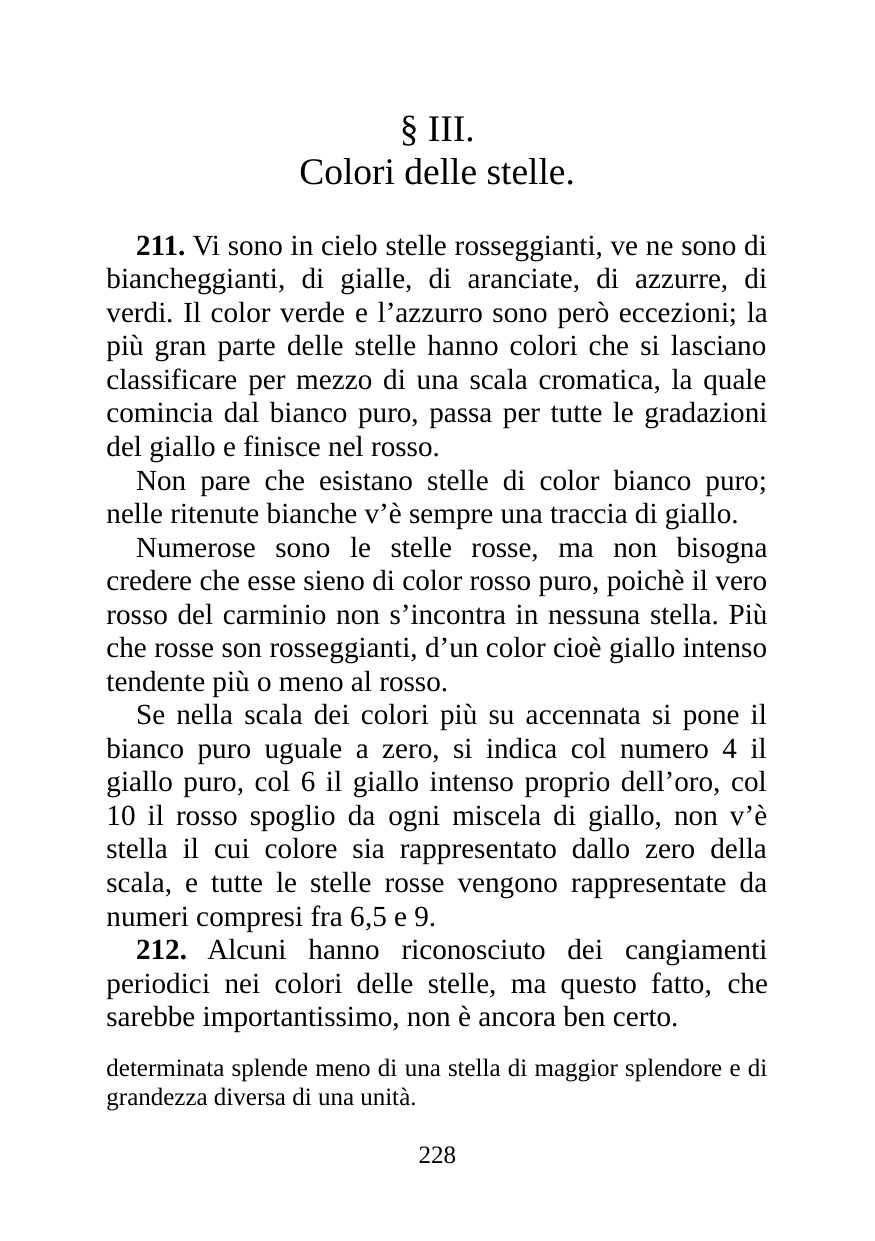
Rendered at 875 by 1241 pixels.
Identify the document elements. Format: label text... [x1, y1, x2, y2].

text 212. Alcuni hanno riconosciuto dei cangiamenti periodici nei colori delle stelle, ma questo fatto, che sarebbe importantissimo, non è ancora ben certo. [106, 932, 768, 1033]
text Se nella scala dei colori più su accennata si pone il bianco puro uguale a zero, si indica col numero 4 il giallo puro, col 6 il giallo intenso proprio dell’oro, col 10 il rosso spoglio da ogni miscela di giallo, non v’è stella il cui colore sia rappresentato dallo zero della scala, e tutte le stelle rosse vengono rappresentate da numeri compresi fra 6,5 e 9. [106, 697, 768, 932]
text Non pare che esistano stelle di color bianco puro; nelle ritenute bianche v’è sempre una traccia di giallo. [106, 463, 768, 530]
subtitle § III. Colori delle stelle. [106, 106, 768, 192]
text Numerose sono le stelle rosse, ma non bisogna credere che esse sieno di color rosso puro, poichè il vero rosso del carminio non s’incontra in nessuna stella. Più che rosse son rosseggianti, d’un color cioè giallo intenso tendente più o meno al rosso. [106, 530, 768, 697]
text 211. Vi sono in cielo stelle rosseggianti, ve ne sono di biancheggianti, di gialle, di aranciate, di azzurre, di verdi. Il color verde e l’azzurro sono però eccezioni; la più gran parte delle stelle hanno colori che si lasciano classificare per mezzo di una scala cromatica, la quale comincia dal bianco puro, passa per tutte le gradazioni del giallo e finisce nel rosso. [106, 228, 768, 463]
text determinata splende meno di una stella di maggior splendore e di grandezza diversa di una unità. [106, 1053, 768, 1110]
